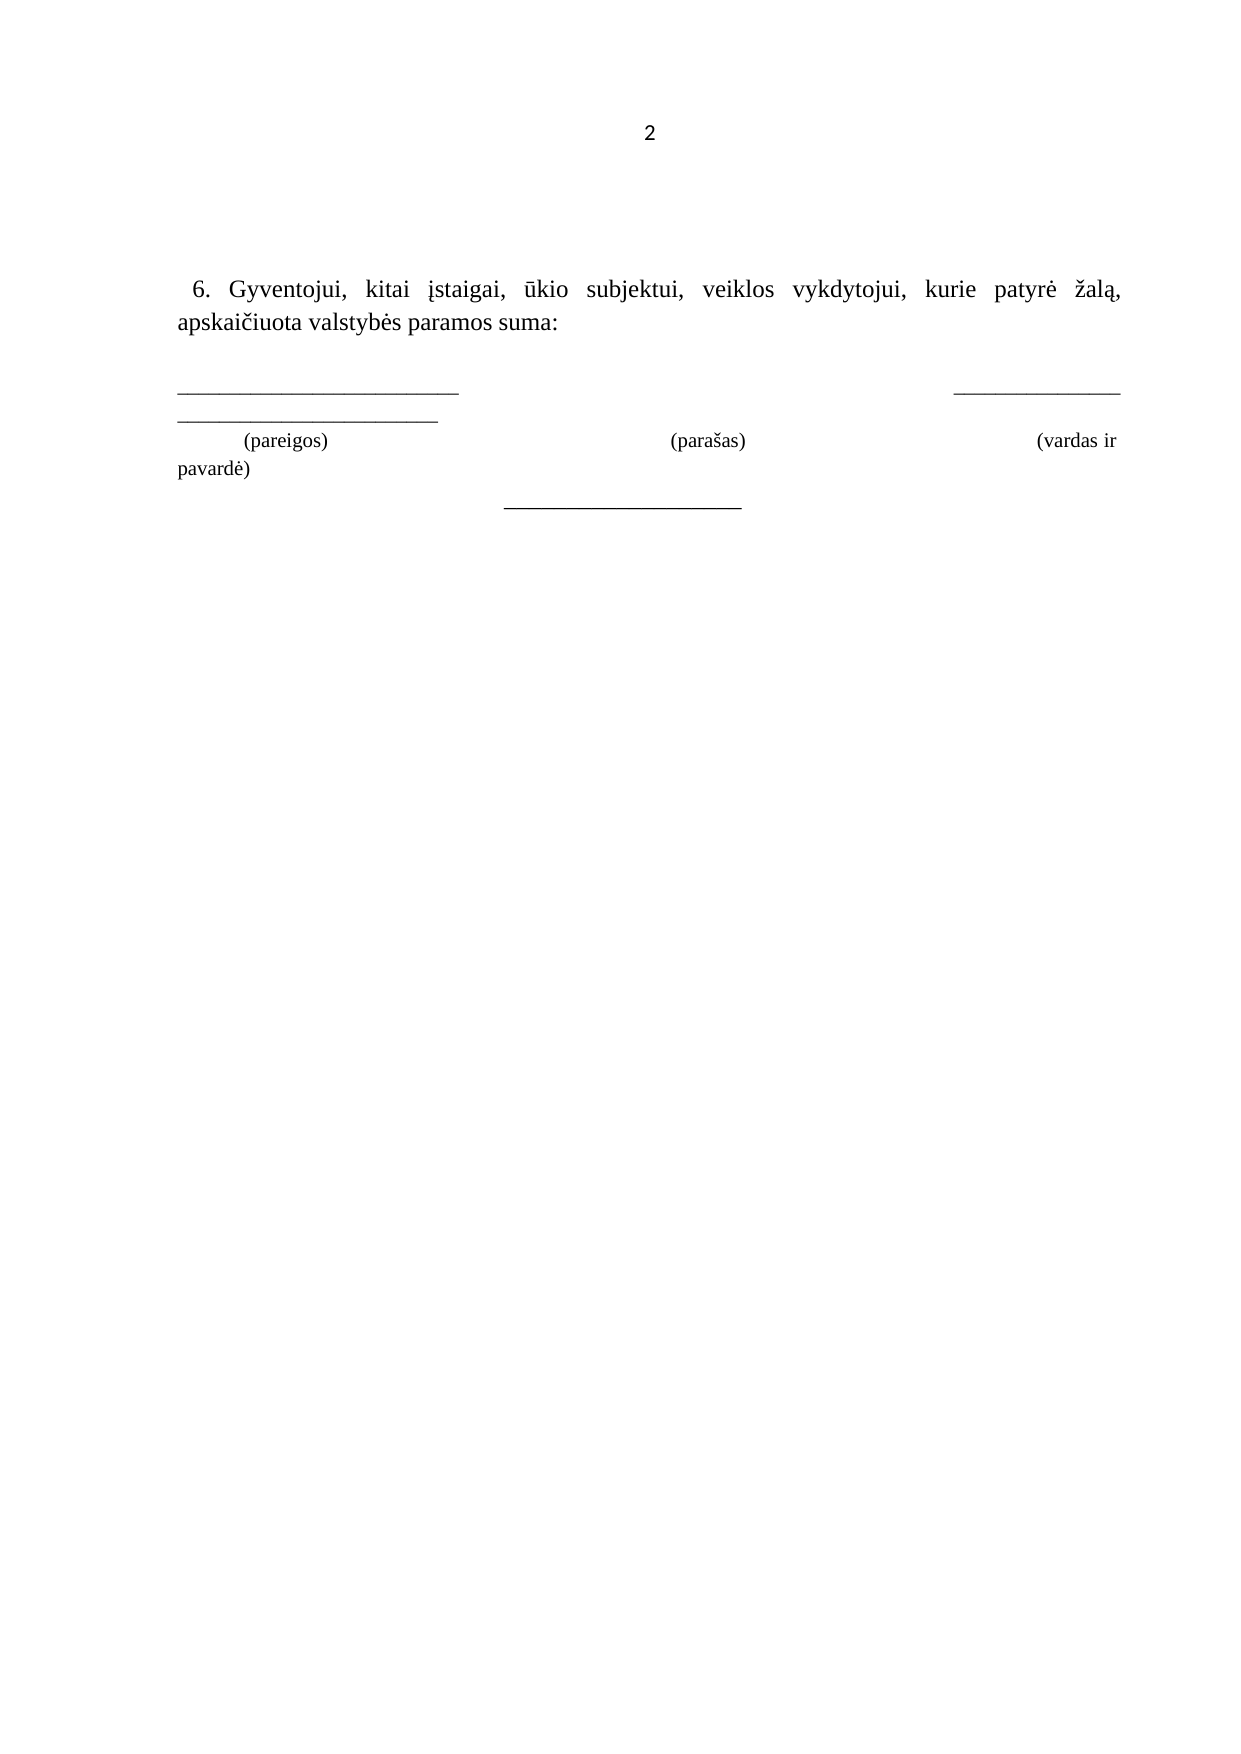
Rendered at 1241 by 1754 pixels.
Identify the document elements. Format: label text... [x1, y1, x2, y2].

text ___________________________ ________________ _________________________ [177, 373, 1122, 425]
table_header ___________________ [456, 484, 789, 516]
text (pareigos) (parašas) (vardas ir pavardė) [177, 428, 1122, 480]
table_header [177, 484, 456, 516]
text 6. Gyventojui, kitai įstaigai, ūkio subjektui, veiklos vykdytojui, kurie patyrė žalą, apskaičiuota valstybės paramos suma: [177, 274, 1122, 336]
table_header [789, 484, 1122, 516]
